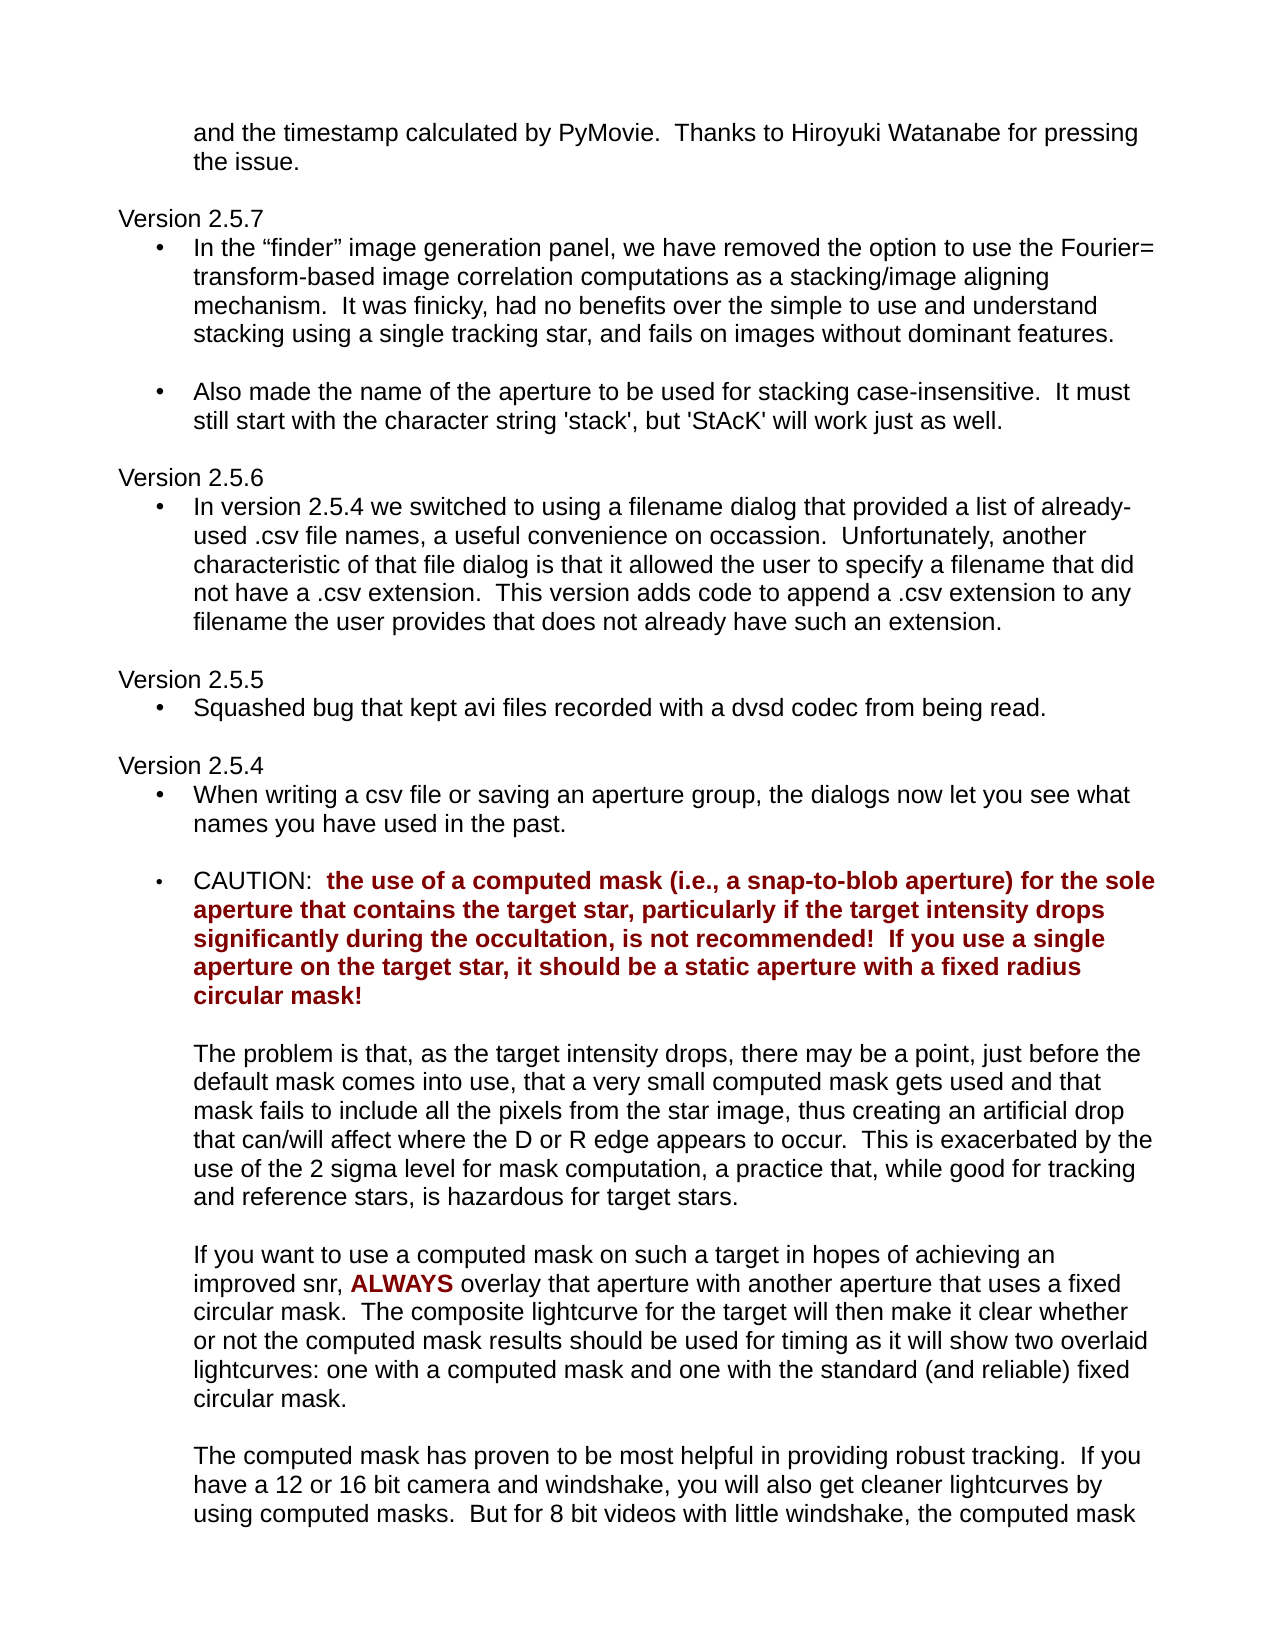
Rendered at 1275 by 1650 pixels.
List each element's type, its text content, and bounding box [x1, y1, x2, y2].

text Version 2.5.7 [118, 204, 1157, 233]
list Squashed bug that kept avi files recorded with a dvsd codec from being read. [156, 693, 1157, 751]
text Version 2.5.6 [118, 463, 1157, 492]
list Also made the name of the aperture to be used for stacking case-insensitive. It must still start with the character string 'stack', but 'StAcK' will work just as well. [156, 377, 1157, 463]
list In version 2.5.4 we switched to using a filename dialog that provided a list of already-used .csv file names, a useful convenience on occassion. Unfortunately, another characteristic of that file dialog is that it allowed the user to specify a filename that did not have a .csv extension. This version adds code to append a .csv extension to any filename the user provides that does not already have such an extension. [156, 492, 1157, 665]
text Version 2.5.5 [118, 665, 1157, 693]
list When writing a csv file or saving an aperture group, the dialogs now let you see what names you have used in the past. [156, 780, 1157, 866]
list CAUTION: the use of a computed mask (i.e., a snap-to-blob aperture) for the sole aperture that contains the target star, particularly if the target intensity drops significantly during the occultation, is not recommended! If you use a single aperture on the target star, it should be a static aperture with a fixed radius circular mask! The problem is that, as the target intensity drops, there may be a point, just before the default mask comes into use, that a very small computed mask gets used and that mask fails to include all the pixels from the star image, thus creating an artificial drop that can/will affect where the D or R edge appears to occur. This is exacerbated by the use of the 2 sigma level for mask computation, a practice that, while good for tracking and reference stars, is hazardous for target stars. If you want to use a computed mask on such a target in hopes of achieving an improved snr, ALWAYS overlay that aperture with another aperture that uses a fixed circular mask. The composite lightcurve for the target will then make it clear whether or not the computed mask results should be used for timing as it will show two overlaid lightcurves: one with a computed mask and one with the standard (and reliable) fixed circular mask. The computed mask has proven to be most helpful in providing robust tracking. If you have a 12 or 16 bit camera and windshake, you will also get cleaner lightcurves by using computed masks. But for 8 bit videos with little windshake, the computed mask [156, 866, 1157, 1527]
list and the timestamp calculated by PyMovie. Thanks to Hiroyuki Watanabe for pressing the issue. [156, 118, 1157, 176]
list In the “finder” image generation panel, we have removed the option to use the Fourier= transform-based image correlation computations as a stacking/image aligning mechanism. It was finicky, had no benefits over the simple to use and understand stacking using a single tracking star, and fails on images without dominant features. [156, 233, 1157, 377]
text Version 2.5.4 [118, 751, 1157, 780]
